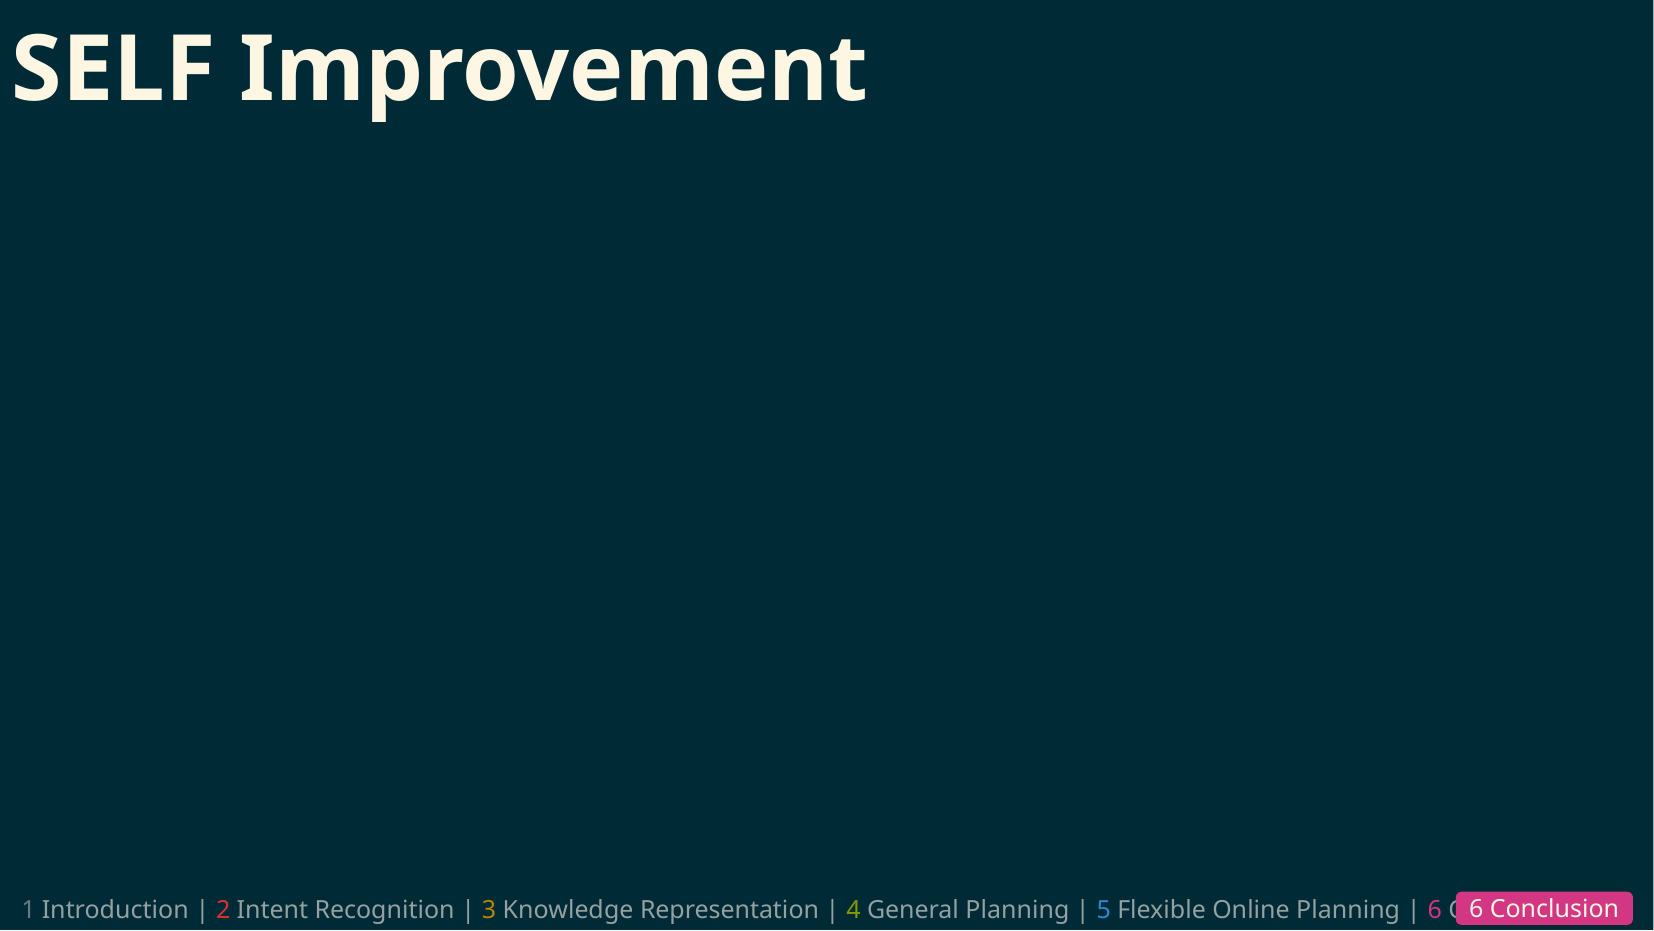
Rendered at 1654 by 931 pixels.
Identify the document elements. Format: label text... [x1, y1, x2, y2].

title SELF Improvement [11, 8, 1501, 122]
text_box 6 Conclusion [1455, 891, 1633, 925]
